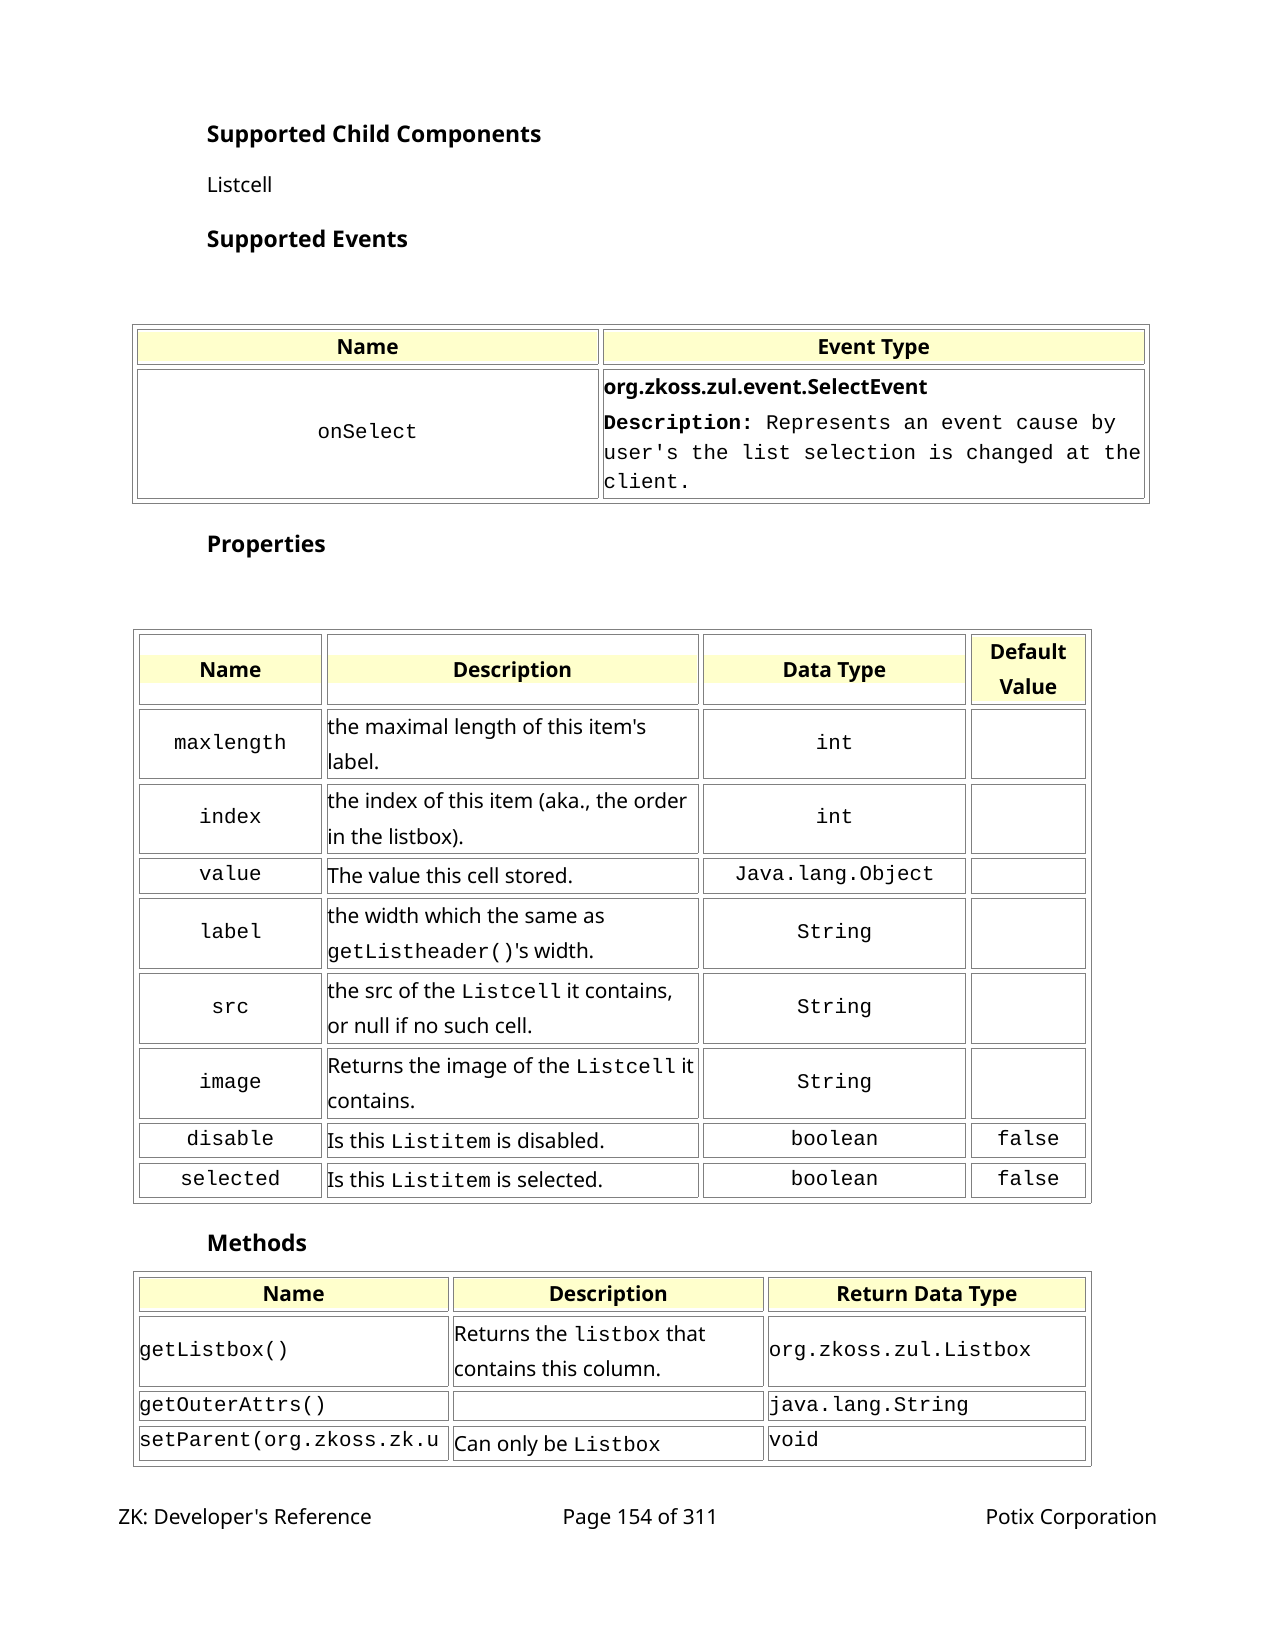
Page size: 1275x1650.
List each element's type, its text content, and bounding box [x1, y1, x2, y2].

table_cell false [968, 1157, 1088, 1197]
table_cell image [136, 1043, 324, 1117]
table_cell int [700, 704, 968, 778]
table_cell String [700, 1043, 968, 1117]
table_cell index [136, 778, 324, 853]
table_cell [968, 778, 1088, 853]
table_cell [972, 899, 1085, 967]
table_cell Returns the listbox that contains this column. [451, 1311, 766, 1386]
table_cell src [136, 968, 324, 1042]
table_cell void [766, 1420, 1088, 1460]
table_cell [972, 1049, 1085, 1117]
subtitle Supported Child Components [207, 118, 1157, 149]
table_cell String [700, 968, 968, 1042]
table_cell [454, 1392, 763, 1420]
table_cell onSelect [134, 364, 600, 498]
table_cell Java.lang.Object [700, 853, 968, 892]
subtitle Supported Events [207, 223, 1157, 254]
table_cell maxlength [136, 704, 324, 778]
table_header Event Type [600, 325, 1147, 363]
table_header Name [136, 1272, 451, 1311]
table_header Description [451, 1272, 766, 1311]
table_header Data Type [700, 630, 968, 703]
table_cell boolean [700, 1118, 968, 1157]
table_cell org.zkoss.zul.Listbox [766, 1311, 1088, 1386]
table_header Name [134, 325, 600, 363]
table_cell String [700, 893, 968, 967]
table_cell the src of the Listcell it contains, or null if no such cell. [324, 968, 700, 1042]
table_cell label [136, 893, 324, 967]
table_cell [972, 710, 1085, 778]
table_cell getListbox() [136, 1311, 451, 1386]
table_cell Is this Listitem is selected. [324, 1157, 700, 1197]
table_cell [968, 1043, 1088, 1117]
table_cell [968, 704, 1088, 778]
table_cell setParent(org.zkoss.zk.u [136, 1420, 451, 1460]
table_header Default Value [968, 630, 1088, 703]
table_header Return Data Type [766, 1272, 1088, 1311]
table_cell the index of this item (aka., the order in the listbox). [324, 778, 700, 853]
table_cell getOuterAttrs() [136, 1386, 451, 1420]
table_cell [968, 853, 1088, 892]
text Listcell [207, 170, 1157, 198]
table_cell selected [136, 1157, 324, 1197]
subtitle Properties [207, 528, 1157, 559]
table_cell disable [136, 1118, 324, 1157]
table_cell [968, 893, 1088, 967]
table_cell java.lang.String [766, 1386, 1088, 1420]
table_cell value [136, 853, 324, 892]
table_cell [451, 1386, 766, 1420]
table_cell [972, 974, 1085, 1042]
table_cell false [968, 1118, 1088, 1157]
table_cell [972, 785, 1085, 853]
table_cell boolean [700, 1157, 968, 1197]
table_cell Is this Listitem is disabled. [324, 1118, 700, 1157]
table_cell org.zkoss.zul.event.SelectEvent Description: Represents an event cause by user's the list selection is changed at the client. [600, 364, 1147, 498]
table_header Name [136, 630, 324, 703]
table_cell Returns the image of the Listcell it contains. [324, 1043, 700, 1117]
table_cell The value this cell stored. [324, 853, 700, 892]
table_cell the width which the same as getListheader()'s width. [324, 893, 700, 967]
table_cell Can only be Listbox [451, 1420, 766, 1460]
table_cell [972, 859, 1085, 892]
table_cell int [700, 778, 968, 853]
table_cell the maximal length of this item's label. [324, 704, 700, 778]
table_cell [968, 968, 1088, 1042]
subtitle Methods [207, 1227, 1157, 1259]
table_header Description [324, 630, 700, 703]
